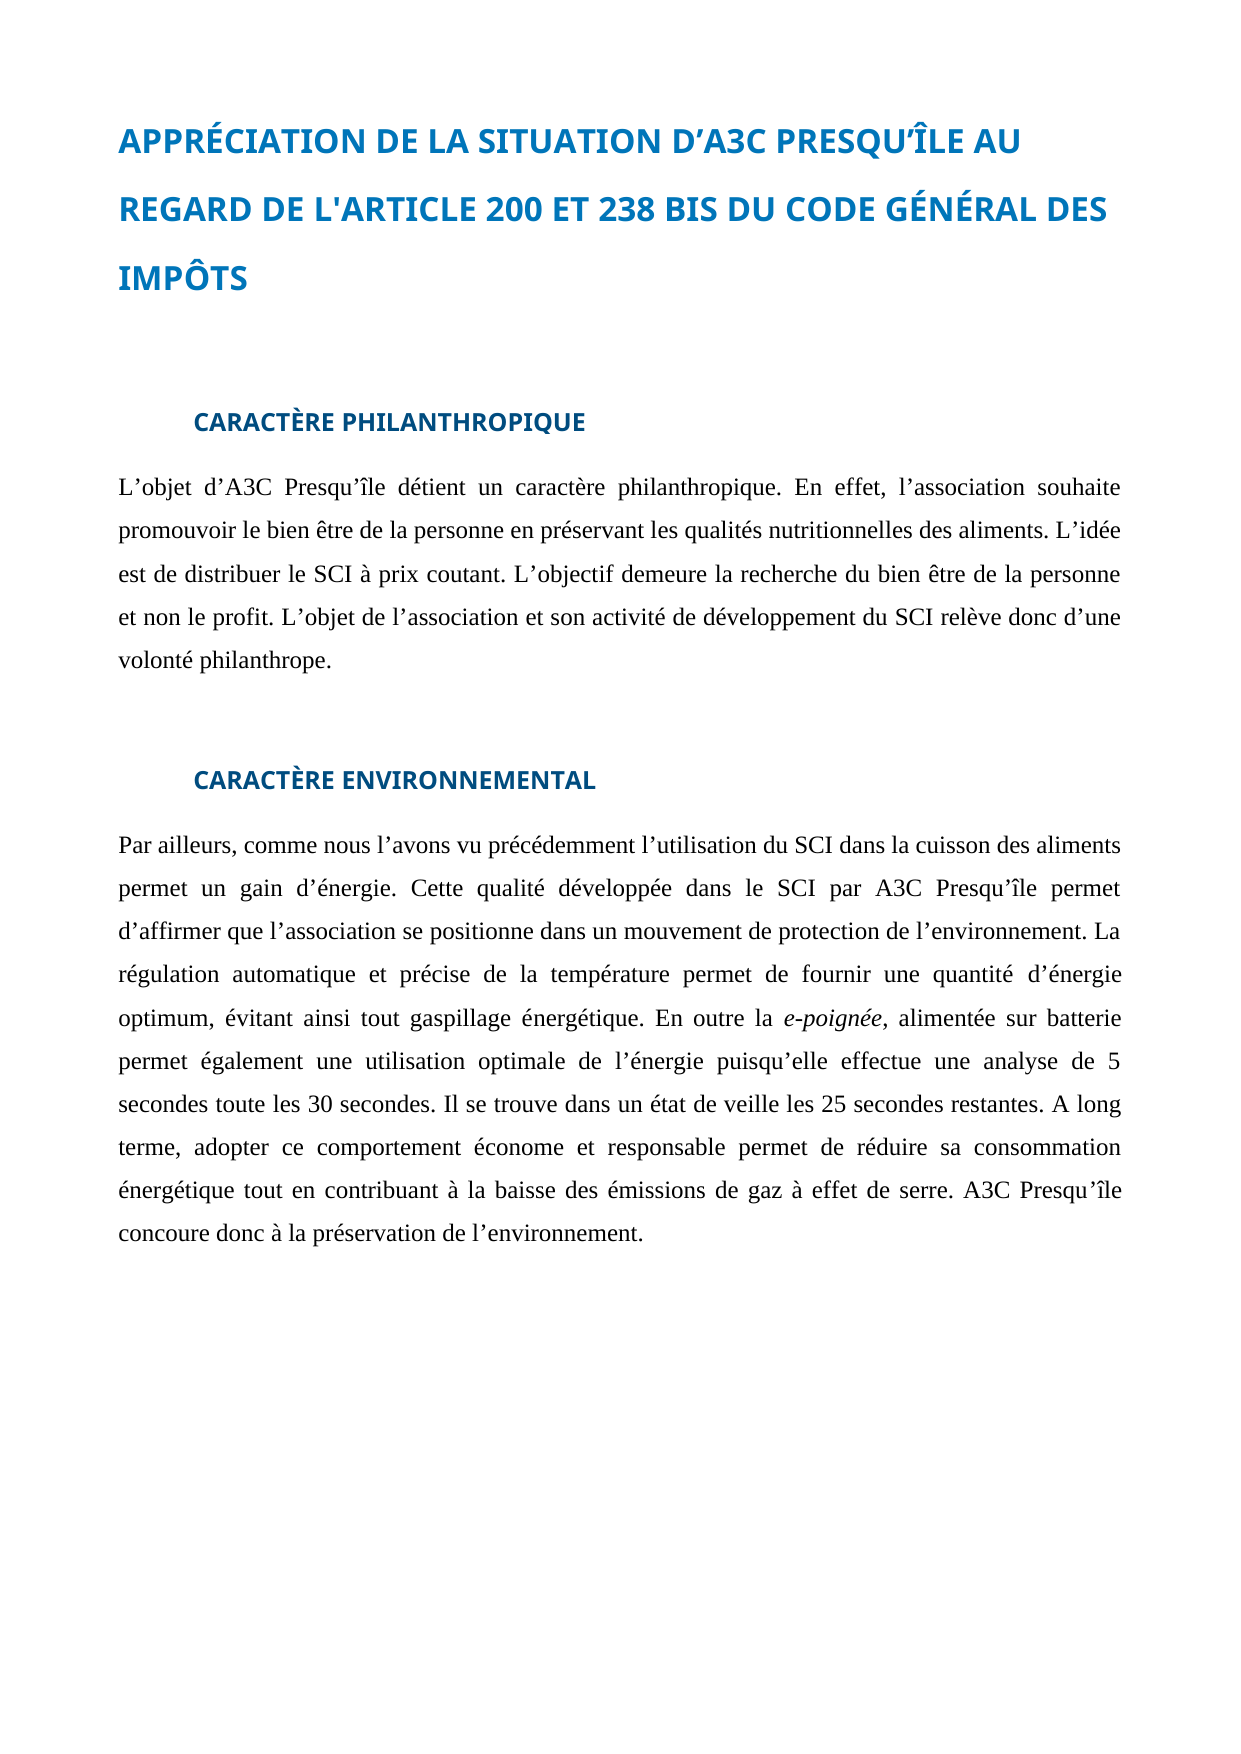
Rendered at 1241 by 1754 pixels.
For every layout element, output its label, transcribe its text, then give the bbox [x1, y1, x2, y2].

text Par ailleurs, comme nous l’avons vu précédemment l’utilisation du SCI dans la cuisson des aliments permet un gain d’énergie. Cette qualité développée dans le SCI par A3C Presqu’île permet d’affirmer que l’association se positionne dans un mouvement de protection de l’environnement. La régulation automatique et précise de la température permet de fournir une quantité d’énergie optimum, évitant ainsi tout gaspillage énergétique. En outre la e-poignée, alimentée sur batterie permet également une utilisation optimale de l’énergie puisqu’elle effectue une analyse de 5 secondes toute les 30 secondes. Il se trouve dans un état de veille les 25 secondes restantes. A long terme, adopter ce comportement économe et responsable permet de réduire sa consommation énergétique tout en contribuant à la baisse des émissions de gaz à effet de serre. A3C Presqu’île concoure donc à la préservation de l’environnement. [118, 830, 1122, 1247]
subtitle APPRÉCIATION DE LA SITUATION D’A3C PRESQU’ÎLE AU REGARD DE L'ARTICLE 200 ET 238 BIS DU CODE GÉNÉRAL DES IMPÔTS [118, 118, 1122, 300]
text CARACTÈRE ENVIRONNEMENTAL [118, 762, 1122, 797]
text L’objet d’A3C Presqu’île détient un caractère philanthropique. En effet, l’association souhaite promouvoir le bien être de la personne en préservant les qualités nutritionnelles des aliments. L’idée est de distribuer le SCI à prix coutant. L’objectif demeure la recherche du bien être de la personne et non le profit. L’objet de l’association et son activité de développement du SCI relève donc d’une volonté philanthrope. [118, 472, 1122, 674]
text CARACTÈRE PHILANTHROPIQUE [118, 405, 1122, 439]
